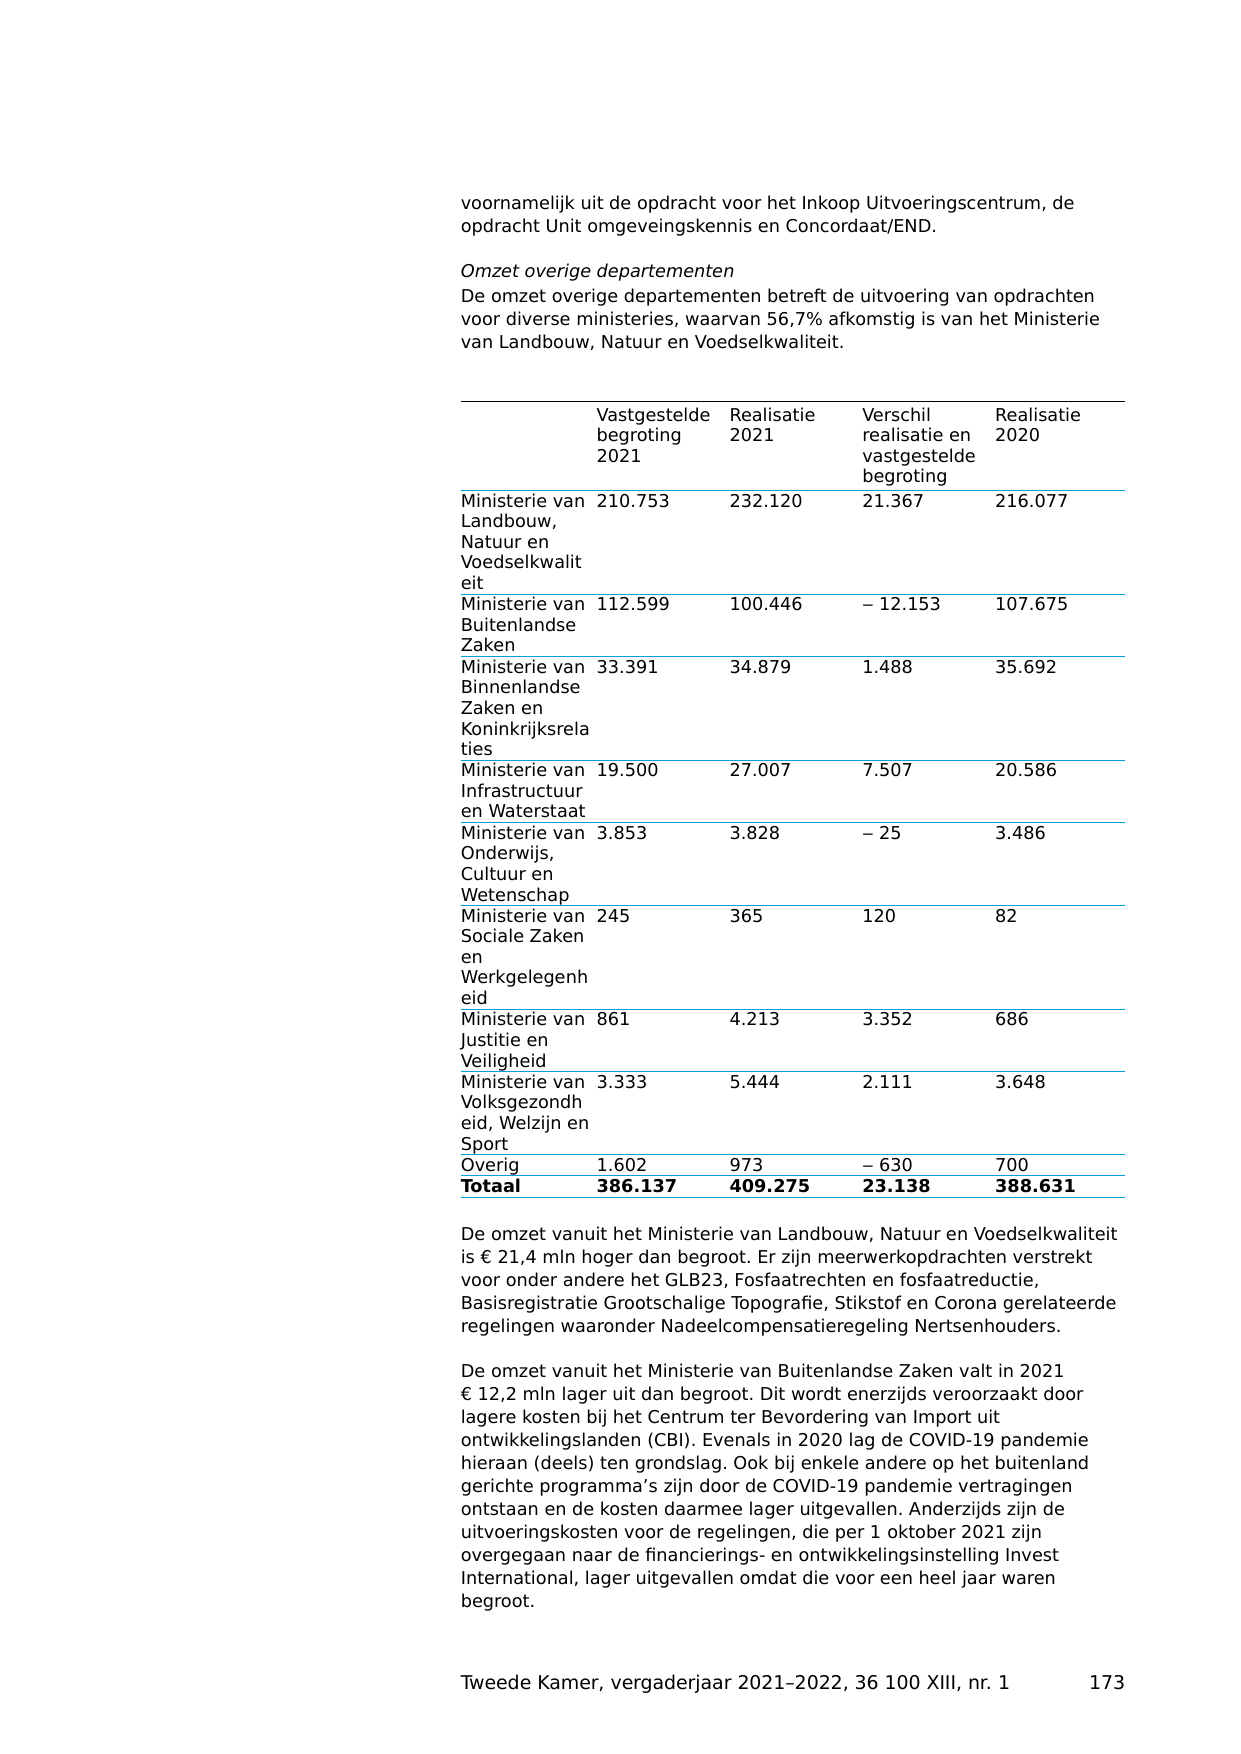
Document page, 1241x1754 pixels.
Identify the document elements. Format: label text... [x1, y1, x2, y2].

text Omzet overige departementen [461, 259, 1125, 282]
table_cell 3.352 [859, 1010, 992, 1071]
table_cell Ministerie van Onderwijs, Cultuur en Wetenschap [461, 823, 593, 905]
table_cell 19.500 [594, 761, 726, 822]
table_cell ‒ 12.153 [859, 595, 992, 656]
table_cell 2.111 [859, 1072, 992, 1154]
table_cell 365 [726, 906, 859, 1009]
table_cell Vastgestelde begroting 2021 [594, 402, 726, 490]
table_cell 4.213 [726, 1010, 859, 1071]
table_cell 7.507 [859, 761, 992, 822]
table_cell 27.007 [726, 761, 859, 822]
table_cell Ministerie van Buitenlandse Zaken [461, 595, 593, 656]
table_cell Overig [461, 1155, 593, 1175]
table_cell 5.444 [726, 1072, 859, 1154]
table_cell Ministerie van Sociale Zaken en Werkgelegenheid [461, 906, 593, 1009]
table_cell Ministerie van Landbouw, Natuur en Voedselkwaliteit [461, 491, 593, 594]
table_cell 82 [992, 906, 1125, 1009]
table_cell 107.675 [992, 595, 1125, 656]
table_cell 34.879 [726, 657, 859, 760]
table_cell 112.599 [594, 595, 726, 656]
table_cell 973 [726, 1155, 859, 1175]
table_cell 245 [594, 906, 726, 1009]
table_cell Ministerie van Justitie en Veiligheid [461, 1010, 593, 1071]
table_cell 3.648 [992, 1072, 1125, 1154]
table_cell ‒ 630 [859, 1155, 992, 1175]
table_cell Ministerie van Volksgezondheid, Welzijn en Sport [461, 1072, 593, 1154]
table_cell 21.367 [859, 491, 992, 594]
table_cell 686 [992, 1010, 1125, 1071]
table_cell 210.753 [594, 491, 726, 594]
table_cell 388.631 [992, 1176, 1125, 1196]
table_cell Verschil realisatie en vastgestelde begroting [859, 402, 992, 490]
table_cell 1.602 [594, 1155, 726, 1175]
table_cell 861 [594, 1010, 726, 1071]
table_cell 35.692 [992, 657, 1125, 760]
table_cell 3.853 [594, 823, 726, 905]
text De omzet overige departementen betreft de uitvoering van opdrachten voor diverse ministeries, waarvan 56,7% afkomstig is van het Ministerie van Landbouw, Natuur en Voedselkwaliteit. [461, 284, 1125, 353]
text De omzet vanuit het Ministerie van Buitenlandse Zaken valt in 2021 € 12,2 mln lager uit dan begroot. Dit wordt enerzijds veroorzaakt door lagere kosten bij het Centrum ter Bevordering van Import uit ontwikkelingslanden (CBI). Evenals in 2020 lag de COVID-19 pandemie hieraan (deels) ten grondslag. Ook bij enkele andere op het buitenland gerichte programma’s zijn door de COVID-19 pandemie vertragingen ontstaan en de kosten daarmee lager uitgevallen. Anderzijds zijn de uitvoeringskosten voor de regelingen, die per 1 oktober 2021 zijn overgegaan naar de financierings- en ontwikkelingsinstelling Invest International, lager uitgevallen omdat die voor een heel jaar waren begroot. [461, 1359, 1125, 1612]
table_cell Ministerie van Infrastructuur en Waterstaat [461, 761, 593, 822]
table_cell 23.138 [859, 1176, 992, 1196]
text voornamelijk uit de opdracht voor het Inkoop Uitvoeringscentrum, de opdracht Unit omgeveingskennis en Concordaat/END. [461, 191, 1125, 237]
table_cell 120 [859, 906, 992, 1009]
table_cell 33.391 [594, 657, 726, 760]
table_cell 700 [992, 1155, 1125, 1175]
text De omzet vanuit het Ministerie van Landbouw, Natuur en Voedselkwaliteit is € 21,4 mln hoger dan begroot. Er zijn meerwerkopdrachten verstrekt voor onder andere het GLB23, Fosfaatrechten en fosfaatreductie, Basisregistratie Grootschalige Topografie, Stikstof en Corona gerelateerde regelingen waaronder Nadeelcompensatieregeling Nertsenhouders. [461, 1222, 1125, 1337]
table_cell 3.828 [726, 823, 859, 905]
table_cell 386.137 [594, 1176, 726, 1196]
table_cell ‒ 25 [859, 823, 992, 905]
table_cell Ministerie van Binnenlandse Zaken en Koninkrijksrelaties [461, 657, 593, 760]
table_cell [461, 402, 593, 490]
table_cell 3.486 [992, 823, 1125, 905]
table_cell 232.120 [726, 491, 859, 594]
table_cell 20.586 [992, 761, 1125, 822]
table_cell 409.275 [726, 1176, 859, 1196]
table_cell 3.333 [594, 1072, 726, 1154]
table_header Tabel 87 Omzet overige departementen (bedragen x € 1.000) [461, 376, 1125, 401]
table_cell Realisatie 2020 [992, 402, 1125, 490]
table_cell 1.488 [859, 657, 992, 760]
table_cell 216.077 [992, 491, 1125, 594]
table_cell Totaal [461, 1176, 593, 1196]
table_cell Realisatie 2021 [726, 402, 859, 490]
table_cell 100.446 [726, 595, 859, 656]
